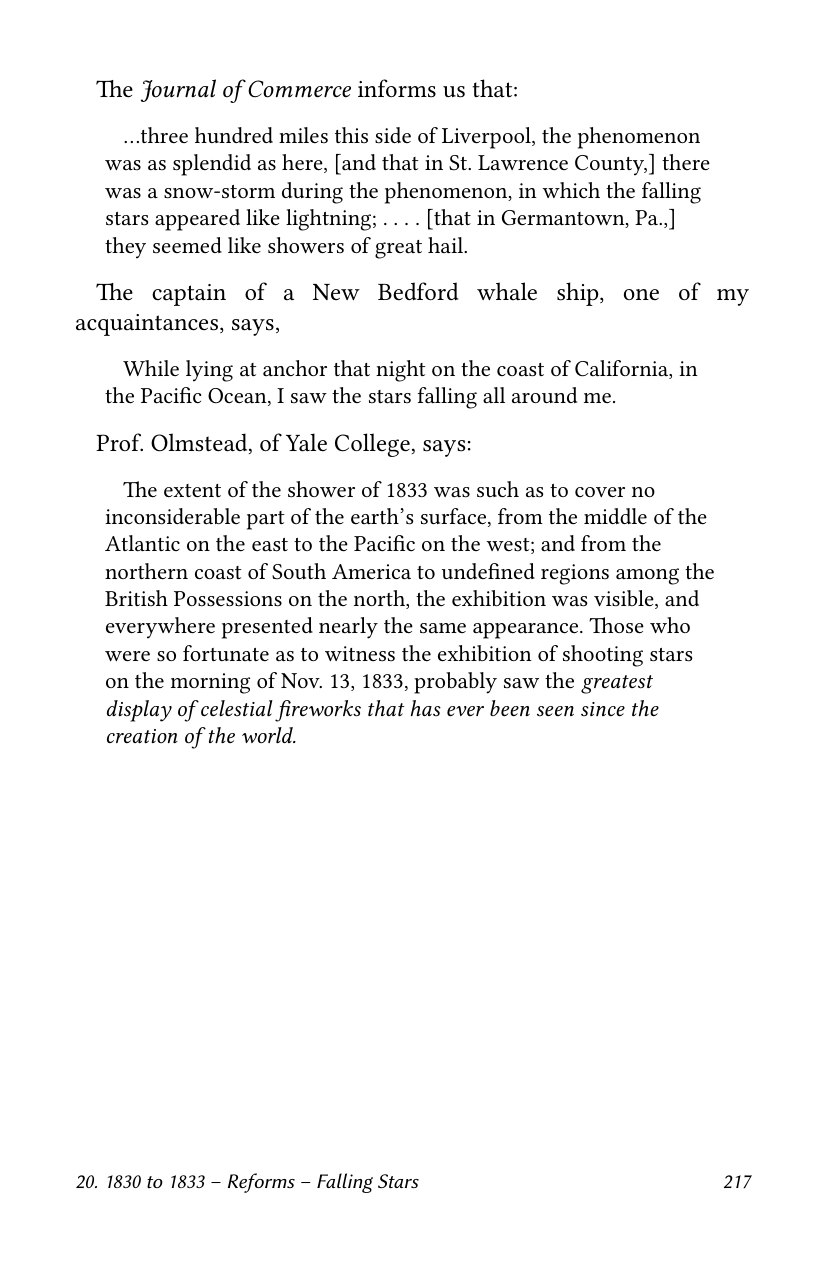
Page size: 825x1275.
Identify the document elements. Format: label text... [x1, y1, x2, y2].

text The extent of the shower of 1833 was such as to cover no inconsiderable part of the earth’s surface, from the middle of the Atlantic on the east to the Pacific on the west; and from the northern coast of South America to undefined regions among the British Possessions on the north, the exhibition was visible, and everywhere presented nearly the same appearance. Those who were so fortunate as to witness the exhibition of shooting stars on the morning of Nov. 13, 1833, probably saw the greatest display of celestial fireworks that has ever been seen since the creation of the world. [105, 476, 720, 749]
text While lying at anchor that night on the coast of California, in the Pacific Ocean, I saw the stars falling all around me. [105, 356, 720, 409]
text The captain of a New Bedford whale ship, one of my acquaintances, says, [75, 278, 750, 336]
text ...three hundred miles this side of Liverpool, the phenomenon was as splendid as here, [and that in St. Lawrence County,] there was a snow-storm during the phenomenon, in which the falling stars appeared like lightning; . . . . [that in Germantown, Pa.,] they seemed like showers of great hail. [105, 123, 720, 259]
text The Journal of Commerce informs us that: [75, 75, 750, 103]
text Prof. Olmstead, of Yale College, says: [75, 428, 750, 457]
